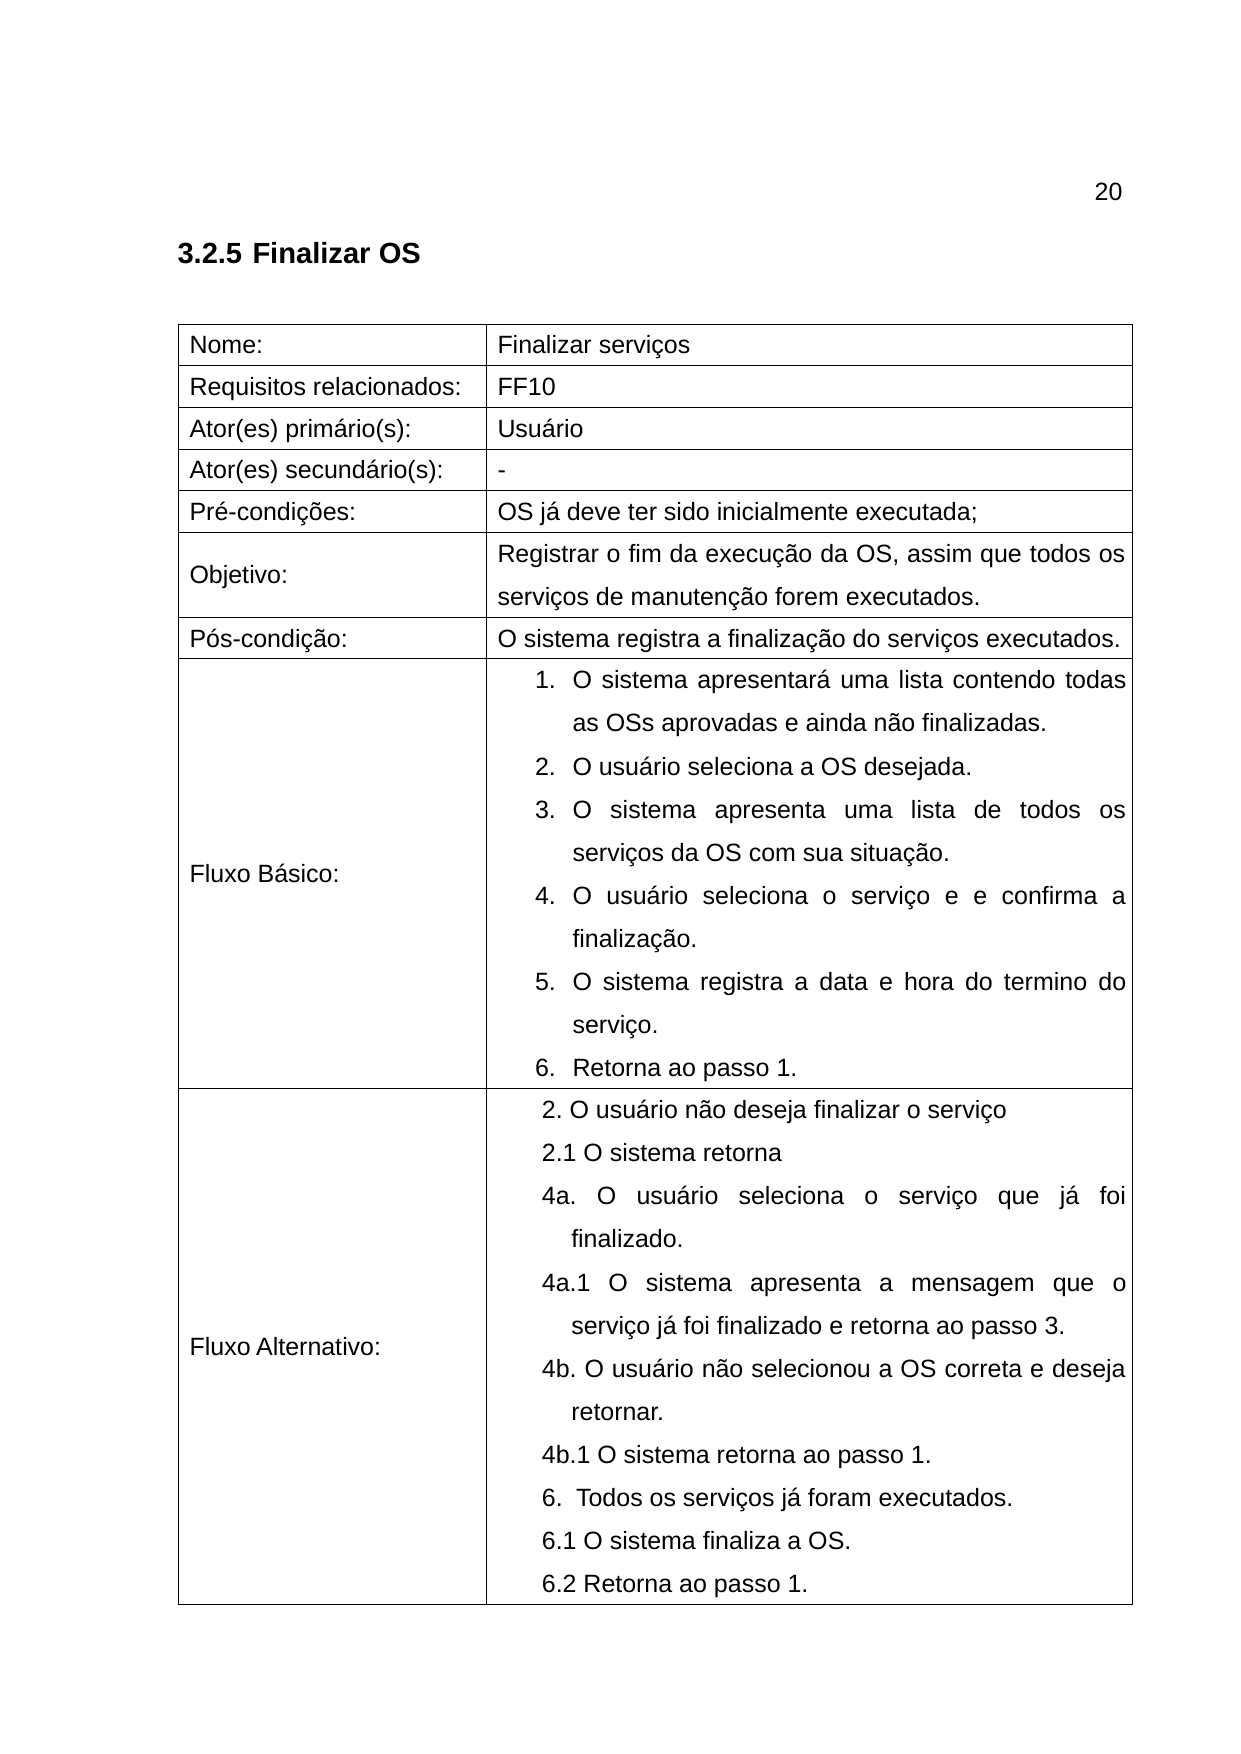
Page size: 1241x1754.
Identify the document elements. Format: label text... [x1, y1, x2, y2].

table_cell Ator(es) primário(s): [179, 408, 486, 448]
subtitle Finalizar OS [177, 236, 1122, 270]
table_cell Objetivo: [179, 533, 486, 617]
table_cell Fluxo Básico: [179, 659, 486, 1088]
table_cell O sistema registra a finalização do serviços executados. [487, 618, 1132, 658]
table_cell Fluxo Alternativo: [179, 1089, 486, 1604]
table_header Finalizar serviços [487, 325, 1132, 365]
table_cell 2. O usuário não deseja finalizar o serviço 2.1 O sistema retorna 4a. O usuário seleciona o serviço que já foi finalizado. 4a.1 O sistema apresenta a mensagem que o serviço já foi finalizado e retorna ao passo 3. 4b. O usuário não selecionou a OS correta e deseja retornar. 4b.1 O sistema retorna ao passo 1. 6. Todos os serviços já foram executados. 6.1 O sistema finaliza a OS. 6.2 Retorna ao passo 1. [487, 1089, 1132, 1604]
table_cell Pré-condições: [179, 491, 486, 532]
table_cell Registrar o fim da execução da OS, assim que todos os serviços de manutenção forem executados. [487, 533, 1132, 617]
table_cell Ator(es) secundário(s): [179, 450, 486, 490]
table_cell OS já deve ter sido inicialmente executada; [487, 491, 1132, 532]
table_cell Requisitos relacionados: [179, 366, 486, 407]
table_cell - [487, 450, 1132, 490]
table_cell Pós-condição: [179, 618, 486, 658]
table_cell FF10 [487, 366, 1132, 407]
table_header Nome: [179, 325, 486, 365]
table_cell O sistema apresentará uma lista contendo todas as OSs aprovadas e ainda não finalizadas. O usuário seleciona a OS desejada. O sistema apresenta uma lista de todos os serviços da OS com sua situação. O usuário seleciona o serviço e e confirma a finalização. O sistema registra a data e hora do termino do serviço. Retorna ao passo 1. [487, 659, 1132, 1088]
table_cell Usuário [487, 408, 1132, 448]
